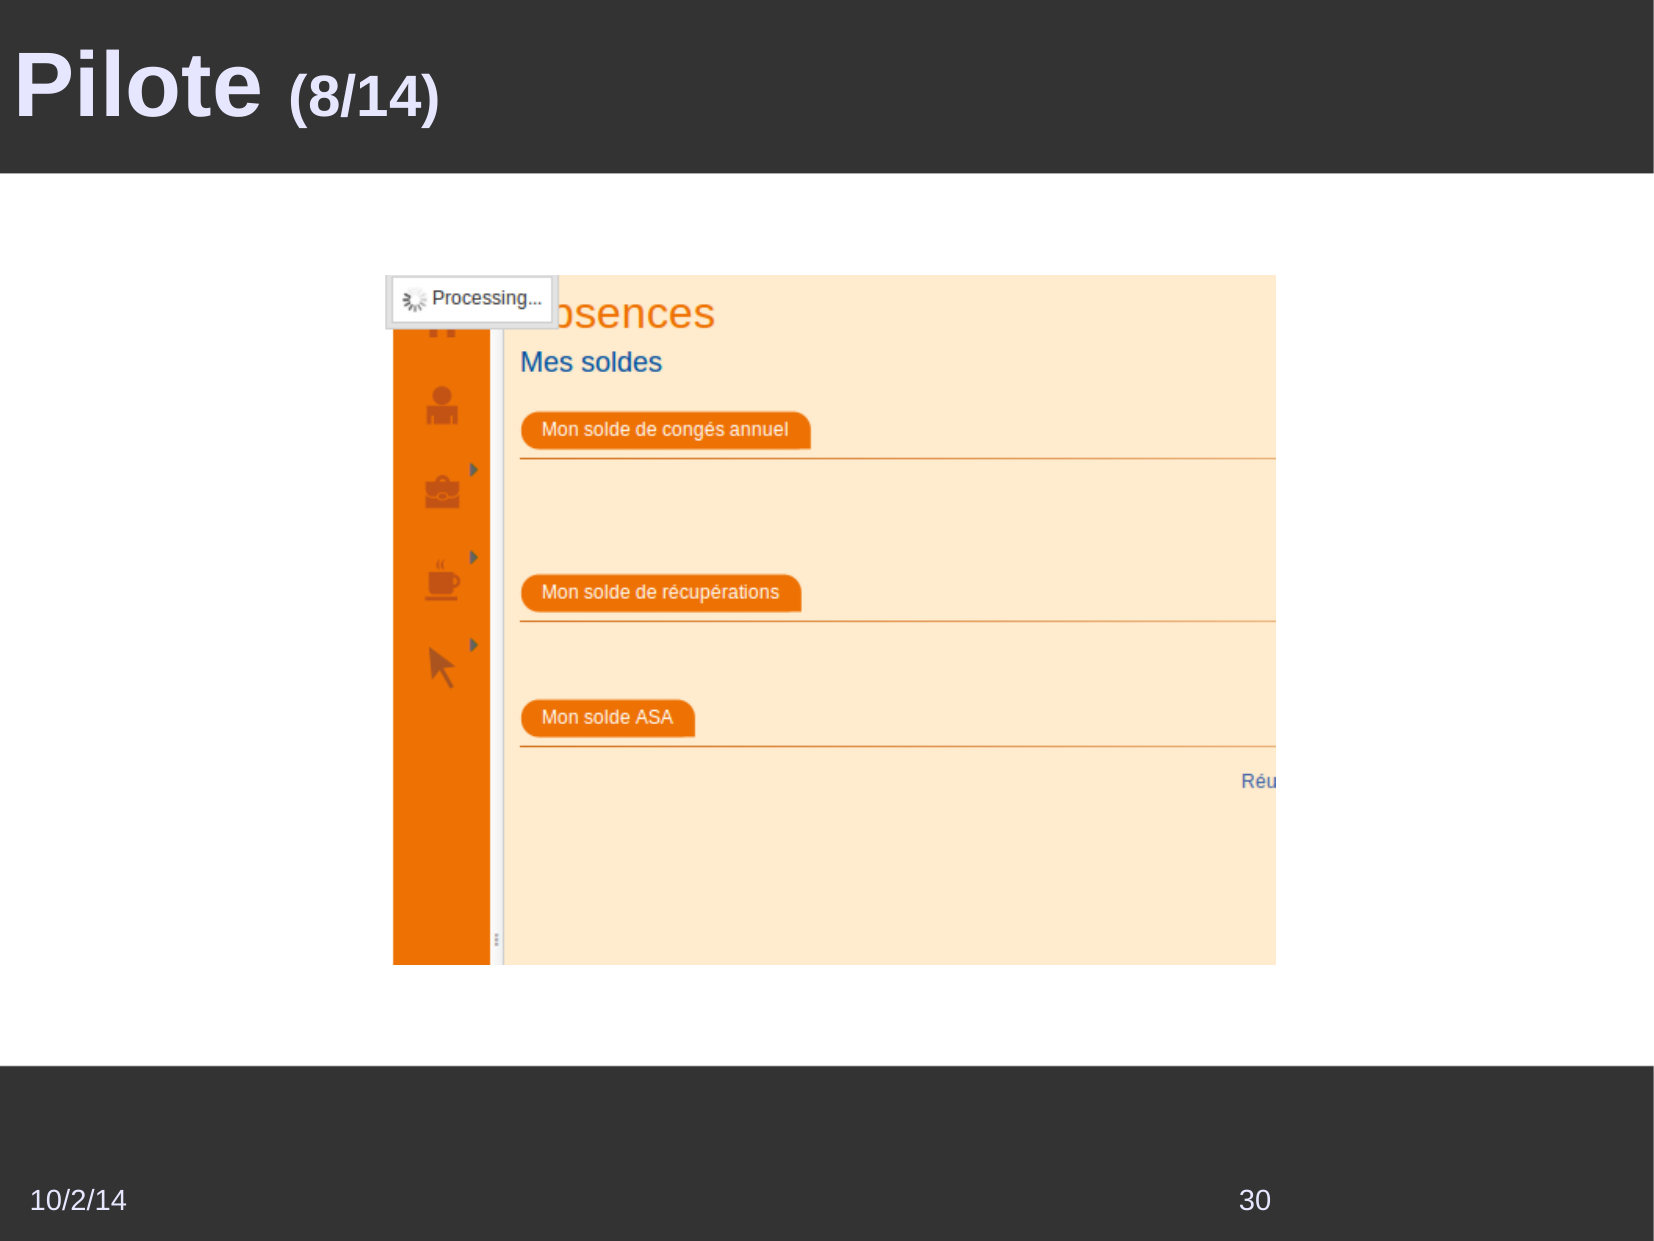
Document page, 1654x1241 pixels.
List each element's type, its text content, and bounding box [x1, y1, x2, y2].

text_box [1238, 1181, 1625, 1241]
text_box 10/2/14 [29, 1181, 566, 1241]
picture [0, 0, 1654, 1241]
title Pilote (8/14) [13, 25, 456, 136]
